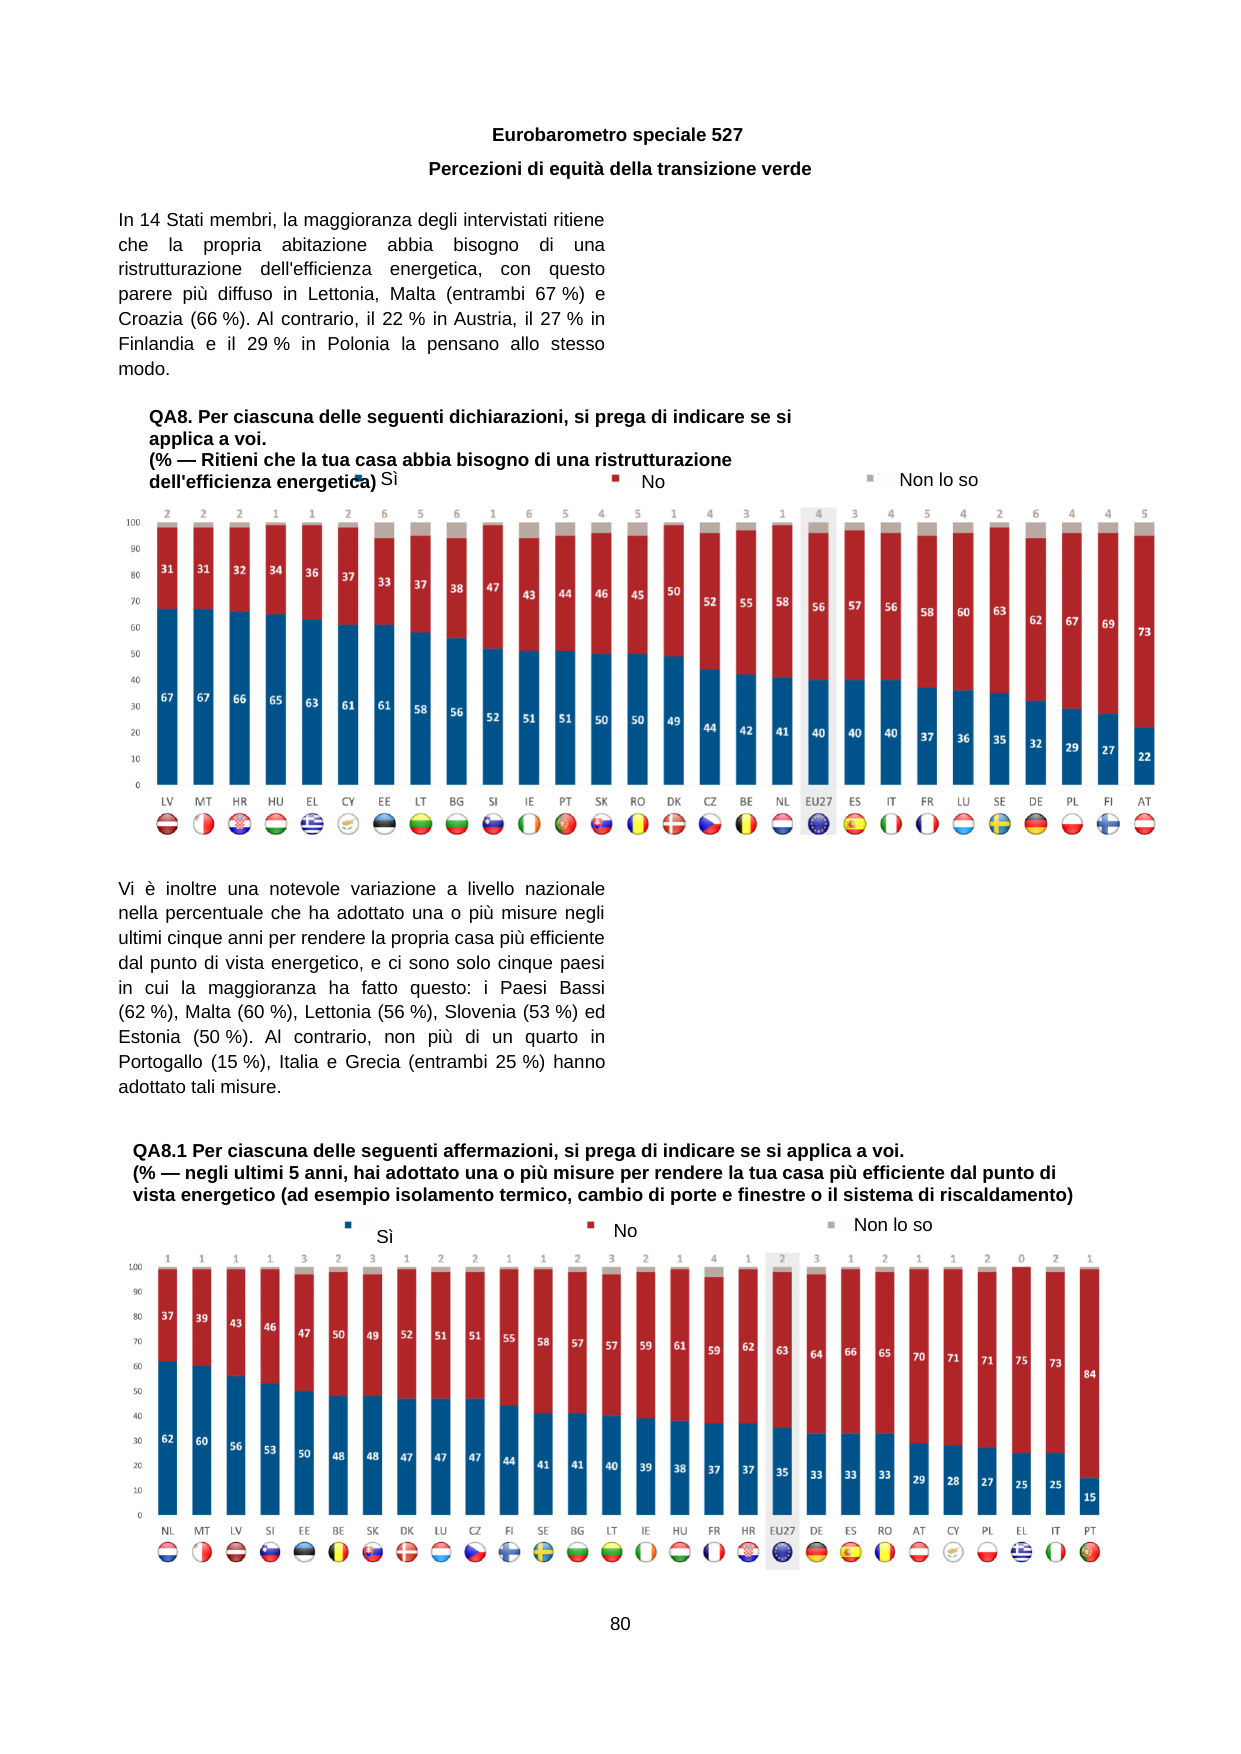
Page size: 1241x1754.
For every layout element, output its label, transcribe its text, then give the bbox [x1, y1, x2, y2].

text Vi è inoltre una notevole variazione a livello nazionale nella percentuale che ha adottato una o più misure negli ultimi cinque anni per rendere la propria casa più efficiente dal punto di vista energetico, e ci sono solo cinque paesi in cui la maggioranza ha fatto questo: i Paesi Bassi (62 %), Malta (60 %), Lettonia (56 %), Slovenia (53 %) ed Estonia (50 %). Al contrario, non più di un quarto in Portogallo (15 %), Italia e Grecia (entrambi 25 %) hanno adottato tali misure. [118, 877, 605, 1097]
picture [120, 1215, 1104, 1570]
text In 14 Stati membri, la maggioranza degli intervistati ritiene che la propria abitazione abbia bisogno di una ristrutturazione dell'efficienza energetica, con questo parere più diffuso in Lettonia, Malta (entrambi 67 %) e Croazia (66 %). Al contrario, il 22 % in Austria, il 27 % in Finlandia e il 29 % in Polonia la pensano allo stesso modo. [118, 208, 605, 379]
picture [116, 466, 1158, 835]
